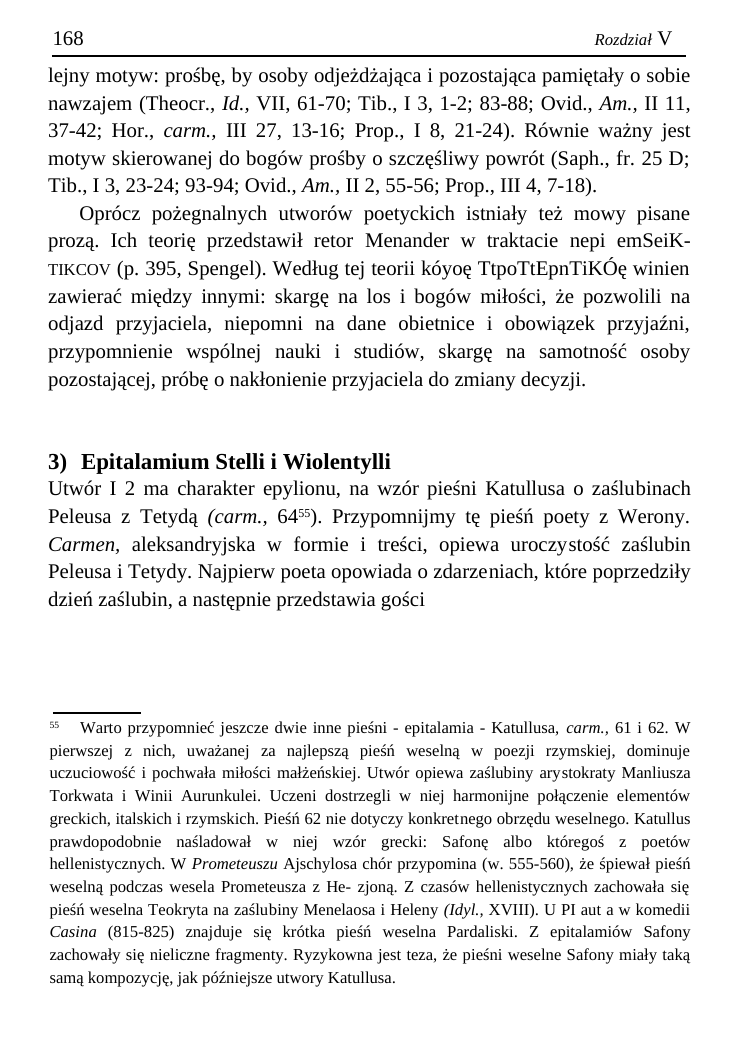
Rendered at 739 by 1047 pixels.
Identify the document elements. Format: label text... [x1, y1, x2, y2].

text 55 Warto przypomnieć jeszcze dwie inne pieśni - epitalamia - Katullusa, carm., 61 i 62. W pierwszej z nich, uważanej za najlepszą pieśń weselną w poezji rzymskiej, dominuje uczuciowość i pochwała miłości małżeńskiej. Utwór opiewa zaślubiny ary­stokraty Manliusza Torkwata i Winii Aurunkulei. Uczeni dostrzegli w niej harmonijne połączenie elementów greckich, italskich i rzymskich. Pieśń 62 nie dotyczy konkret­nego obrzędu weselnego. Katullus prawdopodobnie naśladował w niej wzór grecki: Safonę albo któregoś z poetów hellenistycznych. W Prometeuszu Ajschylosa chór przypomina (w. 555-560), że śpiewał pieśń weselną podczas wesela Prometeusza z He- zjoną. Z czasów hellenistycznych zachowała się pieśń weselna Teokryta na zaślu­biny Menelaosa i Heleny (Idyl., XVIII). U PI aut a w komedii Casina (815-825) znaj­duje się krótka pieśń weselna Pardaliski. Z epitalamiów Safony zachowały się nieliczne fragmenty. Ryzykowna jest teza, że pieśni weselne Safony miały taką samą kompozy­cję, jak późniejsze utwory Katullusa. [49, 718, 691, 987]
text lejny motyw: prośbę, by osoby odjeżdżająca i pozostająca pamiętały o sobie nawzajem (Theocr., Id., VII, 61-70; Tib., I 3, 1-2; 83-88; Ovid., Am., II 11, 37-42; Hor., carm., III 27, 13-16; Prop., I 8, 21-24). Równie ważny jest motyw skierowanej do bogów prośby o szczęśliwy powrót (Saph., fr. 25 D; Tib., I 3, 23-24; 93-94; Ovid., Am., II 2, 55-56; Prop., III 4, 7-18). [48, 63, 691, 197]
subtitle 3) Epitalamium Stelli i Wiolentylli [48, 448, 691, 474]
text Rozdział V [594, 26, 690, 50]
text Oprócz pożegnalnych utworów poetyckich istniały też mowy pisane prozą. Ich teorię przedstawił retor Menander w traktacie nepi emSeiK- tikcov (p. 395, Spengel). Według tej teorii kóyoę TtpoTtEpnTiKÓę winien zawierać między innymi: skargę na los i bogów miłości, że pozwolili na odjazd przyjaciela, niepomni na dane obietnice i obowiązek przyjaźni, przypomnienie wspólnej nauki i studiów, skargę na samotność osoby pozostającej, próbę o nakłonienie przyjaciela do zmiany decyzji. [48, 201, 691, 391]
text Utwór I 2 ma charakter epylionu, na wzór pieśni Katullusa o zaślu­binach Peleusa z Tetydą (carm., 6455). Przypomnijmy tę pieśń poety z Werony. Carmen, aleksandryjska w formie i treści, opiewa uroczy­stość zaślubin Peleusa i Tetydy. Najpierw poeta opowiada o zdarze­niach, które poprzedziły dzień zaślubin, a następnie przedstawia gości [48, 476, 691, 611]
text 168 [49, 26, 86, 50]
